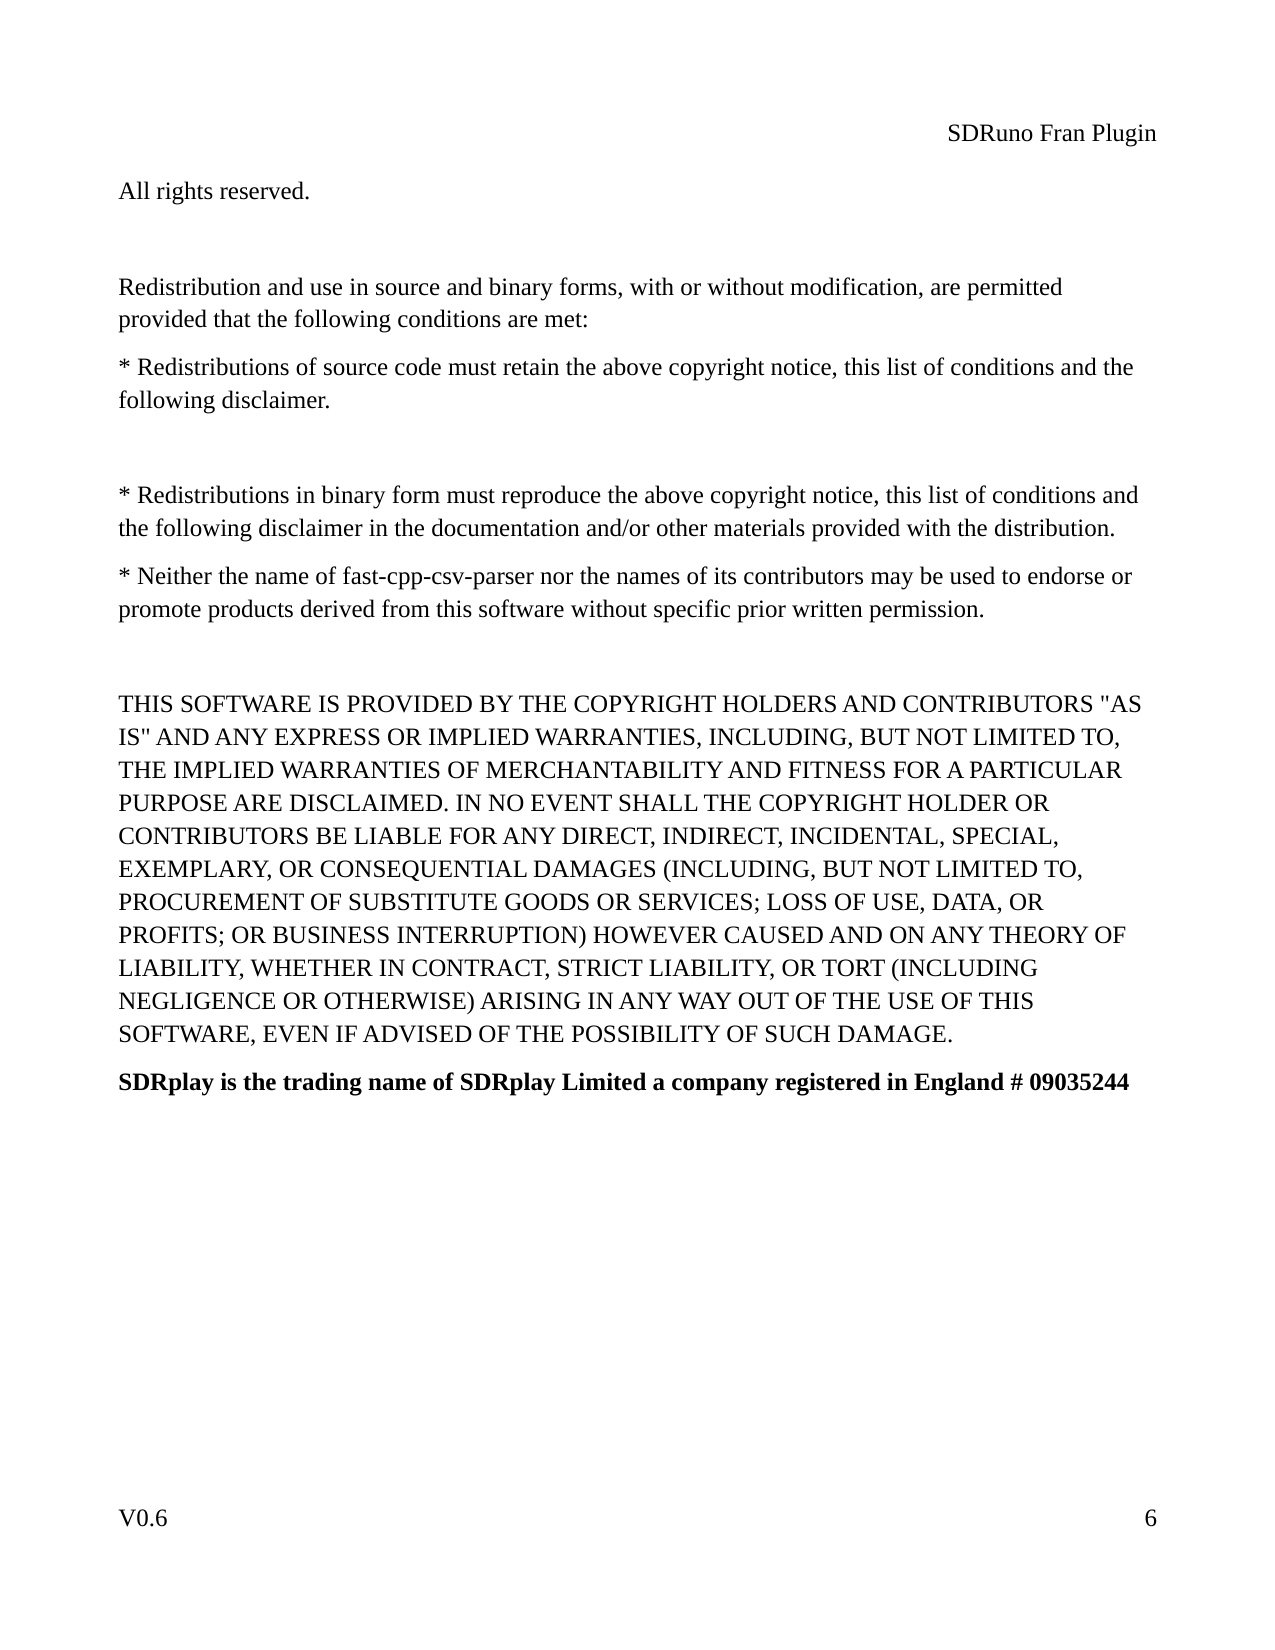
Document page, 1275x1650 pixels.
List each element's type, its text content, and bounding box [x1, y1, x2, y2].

text * Redistributions in binary form must reproduce the above copyright notice, this list of conditions and the following disclaimer in the documentation and/or other materials provided with the distribution. [118, 480, 1157, 542]
text Redistribution and use in source and binary forms, with or without modification, are permitted provided that the following conditions are met: [118, 272, 1157, 333]
text All rights reserved. [118, 176, 1157, 205]
text SDRplay is the trading name of SDRplay Limited a company registered in England # 09035244 [118, 1067, 1157, 1096]
text THIS SOFTWARE IS PROVIDED BY THE COPYRIGHT HOLDERS AND CONTRIBUTORS "AS IS" AND ANY EXPRESS OR IMPLIED WARRANTIES, INCLUDING, BUT NOT LIMITED TO, THE IMPLIED WARRANTIES OF MERCHANTABILITY AND FITNESS FOR A PARTICULAR PURPOSE ARE DISCLAIMED. IN NO EVENT SHALL THE COPYRIGHT HOLDER OR CONTRIBUTORS BE LIABLE FOR ANY DIRECT, INDIRECT, INCIDENTAL, SPECIAL, EXEMPLARY, OR CONSEQUENTIAL DAMAGES (INCLUDING, BUT NOT LIMITED TO, PROCUREMENT OF SUBSTITUTE GOODS OR SERVICES; LOSS OF USE, DATA, OR PROFITS; OR BUSINESS INTERRUPTION) HOWEVER CAUSED AND ON ANY THEORY OF LIABILITY, WHETHER IN CONTRACT, STRICT LIABILITY, OR TORT (INCLUDING NEGLIGENCE OR OTHERWISE) ARISING IN ANY WAY OUT OF THE USE OF THIS SOFTWARE, EVEN IF ADVISED OF THE POSSIBILITY OF SUCH DAMAGE. [118, 689, 1157, 1048]
text * Redistributions of source code must retain the above copyright notice, this list of conditions and the following disclaimer. [118, 352, 1157, 414]
text * Neither the name of fast-cpp-csv-parser nor the names of its contributors may be used to endorse or promote products derived from this software without specific prior written permission. [118, 561, 1157, 623]
